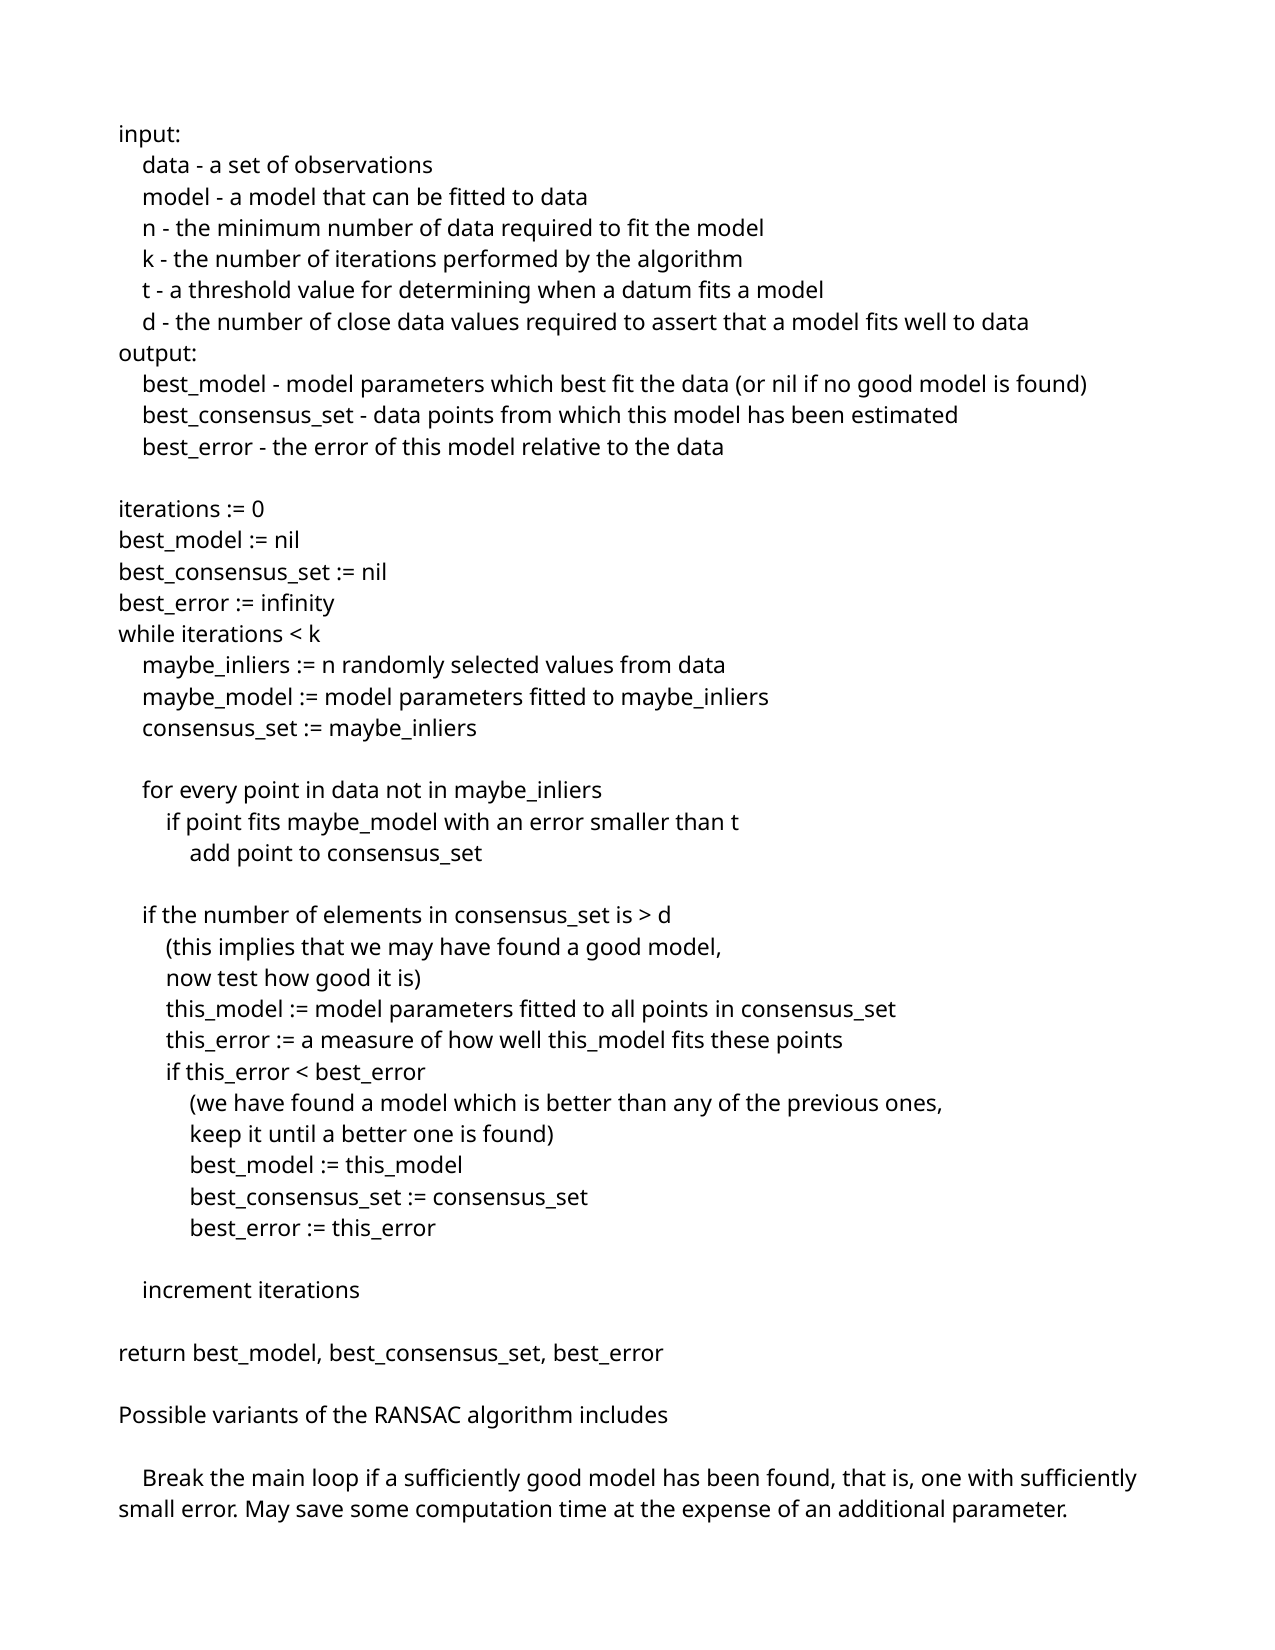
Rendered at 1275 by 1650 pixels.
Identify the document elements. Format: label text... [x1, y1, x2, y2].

text keep it until a better one is found) [118, 1118, 1157, 1149]
text this_error := a measure of how well this_model fits these points [118, 1024, 1157, 1056]
text data - a set of observations [118, 149, 1157, 181]
text best_consensus_set - data points from which this model has been estimated [118, 399, 1157, 431]
text maybe_model := model parameters fitted to maybe_inliers [118, 681, 1157, 712]
text Break the main loop if a sufficiently good model has been found, that is, one with sufficiently small error. May save some computation time at the expense of an additional parameter. [118, 1462, 1157, 1524]
text (this implies that we may have found a good model, [118, 931, 1157, 962]
text add point to consensus_set [118, 837, 1157, 868]
text now test how good it is) [118, 962, 1157, 993]
text n - the minimum number of data required to fit the model [118, 212, 1157, 243]
text increment iterations [118, 1274, 1157, 1306]
text return best_model, best_consensus_set, best_error [118, 1337, 1157, 1368]
text iterations := 0 [118, 493, 1157, 524]
text Possible variants of the RANSAC algorithm includes [118, 1399, 1157, 1431]
text model - a model that can be fitted to data [118, 181, 1157, 212]
text best_consensus_set := consensus_set [118, 1181, 1157, 1212]
text best_error := this_error [118, 1212, 1157, 1243]
text input: [118, 118, 1157, 149]
text best_model - model parameters which best fit the data (or nil if no good model is found) [118, 368, 1157, 399]
text output: [118, 337, 1157, 368]
text (we have found a model which is better than any of the previous ones, [118, 1087, 1157, 1118]
text this_model := model parameters fitted to all points in consensus_set [118, 993, 1157, 1024]
text best_model := nil [118, 524, 1157, 556]
text t - a threshold value for determining when a datum fits a model [118, 274, 1157, 306]
text if the number of elements in consensus_set is > d [118, 899, 1157, 931]
text for every point in data not in maybe_inliers [118, 774, 1157, 806]
text maybe_inliers := n randomly selected values from data [118, 649, 1157, 681]
text if point fits maybe_model with an error smaller than t [118, 806, 1157, 837]
text best_model := this_model [118, 1149, 1157, 1181]
text d - the number of close data values required to assert that a model fits well to data [118, 306, 1157, 337]
text k - the number of iterations performed by the algorithm [118, 243, 1157, 274]
text best_consensus_set := nil [118, 556, 1157, 587]
text consensus_set := maybe_inliers [118, 712, 1157, 743]
text while iterations < k [118, 618, 1157, 649]
text best_error := infinity [118, 587, 1157, 618]
text if this_error < best_error [118, 1056, 1157, 1087]
text best_error - the error of this model relative to the data [118, 431, 1157, 462]
